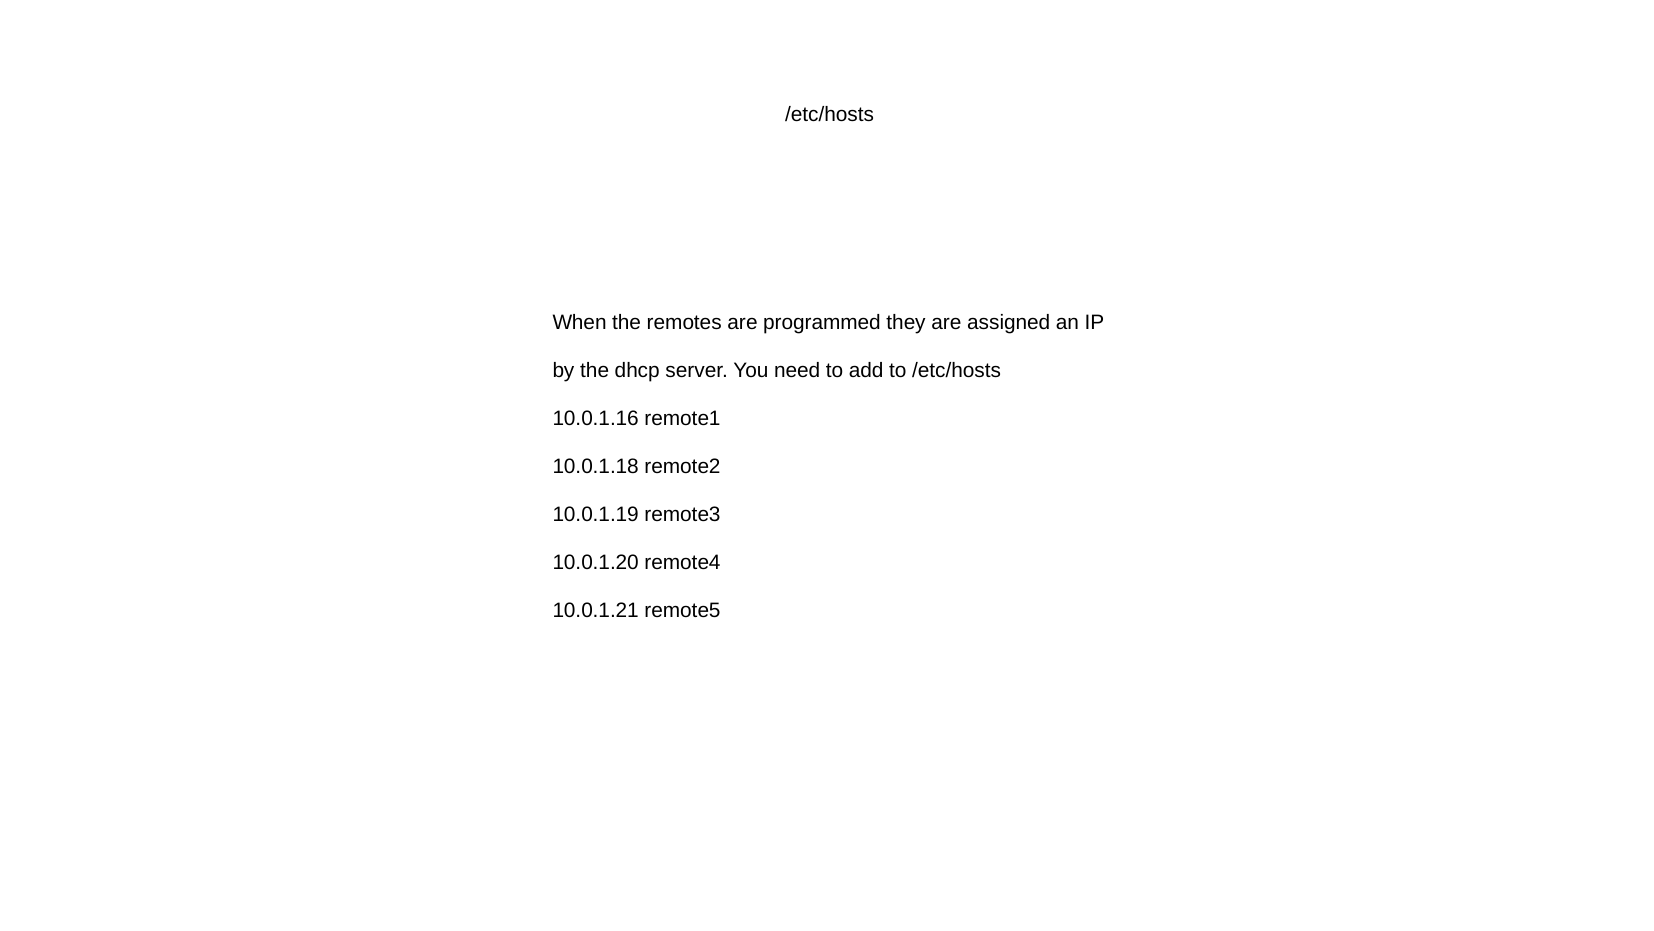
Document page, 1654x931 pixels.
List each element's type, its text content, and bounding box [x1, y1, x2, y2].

title /etc/hosts [82, 37, 1571, 193]
text_box When the remotes are programmed they are assigned an IP by the dhcp server. You need to add to /etc/hosts 10.0.1.16 remote1 10.0.1.18 remote2 10.0.1.19 remote3 10.0.1.20 remote4 10.0.1.21 remote5 [537, 303, 1120, 630]
